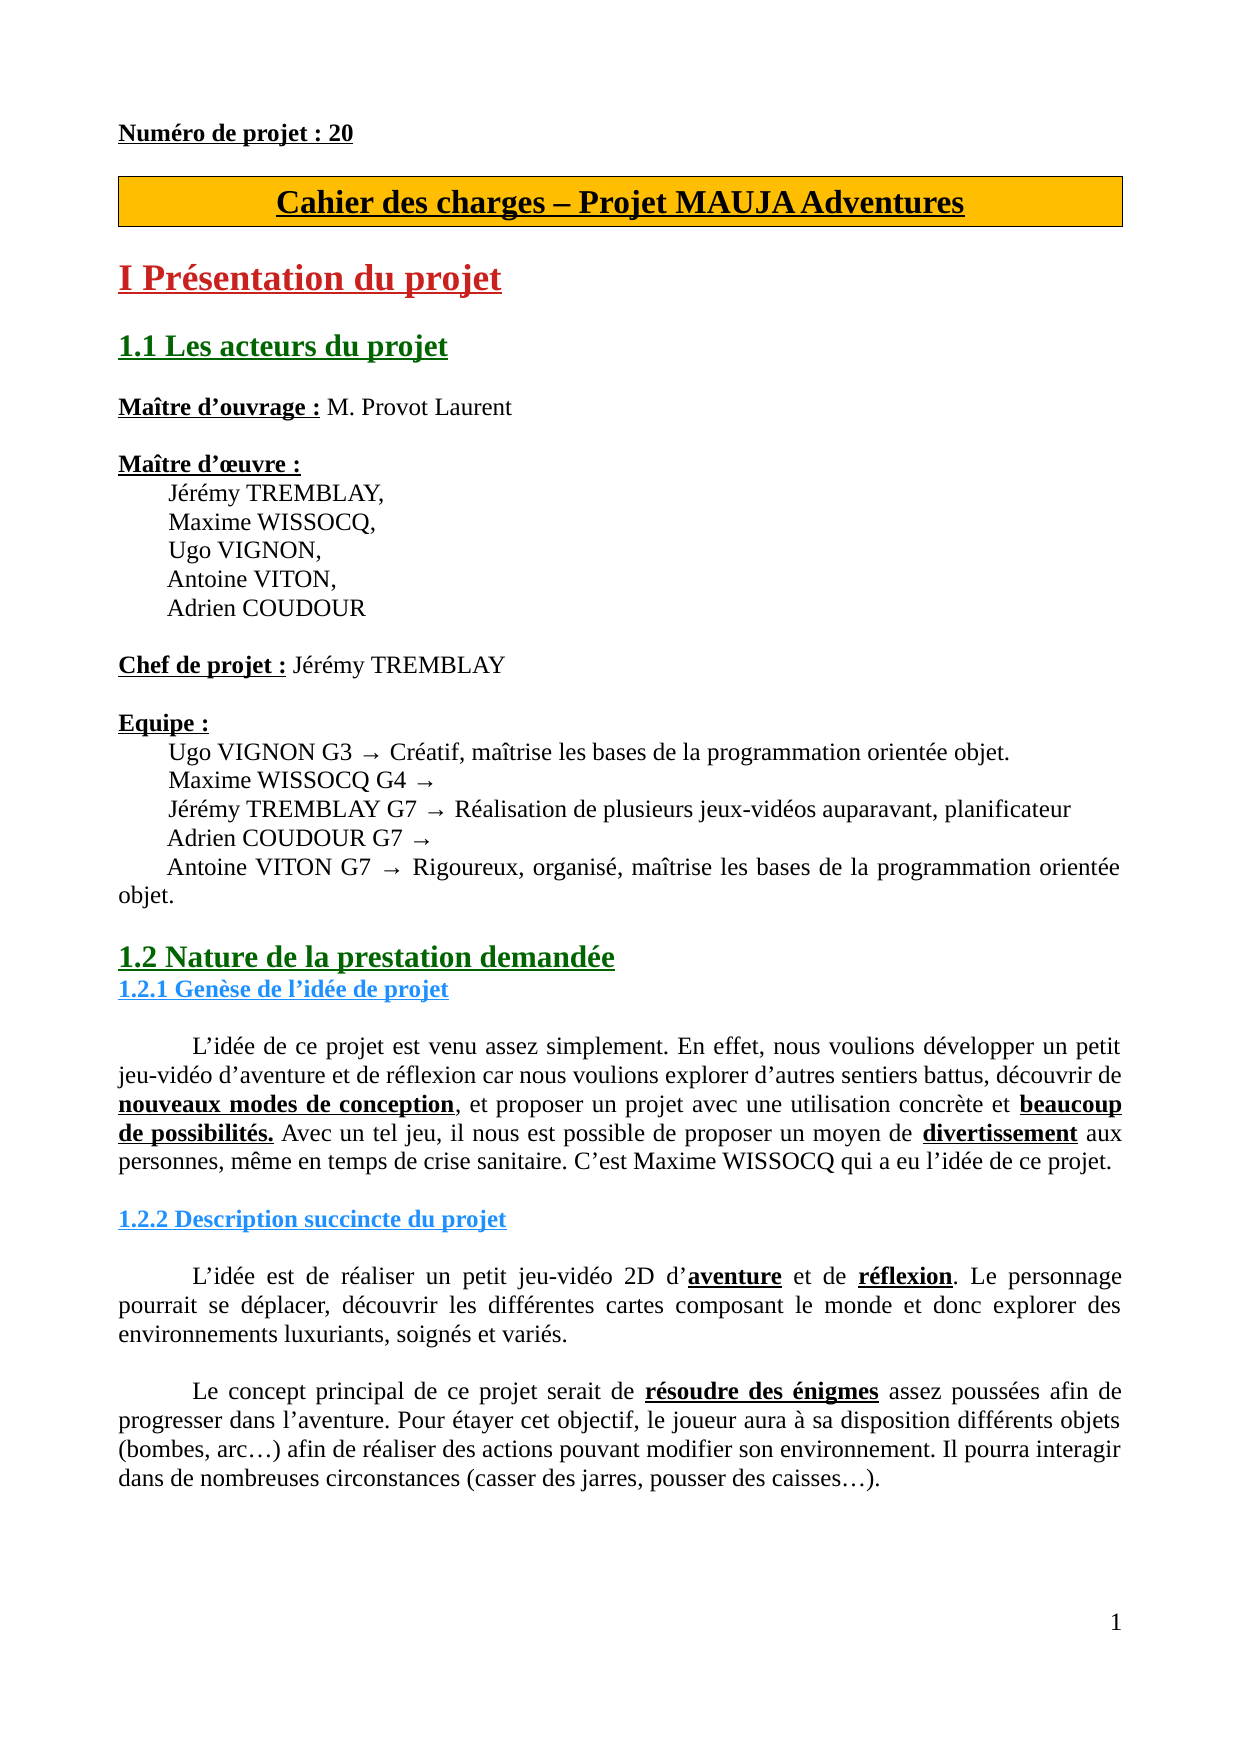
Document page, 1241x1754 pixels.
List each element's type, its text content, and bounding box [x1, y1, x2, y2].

text I Présentation du projet [118, 255, 1122, 298]
text Maxime WISSOCQ G4 → [118, 766, 1122, 794]
text Jérémy TREMBLAY, [118, 478, 1122, 507]
text L’idée est de réaliser un petit jeu-vidéo 2D d’aventure et de réflexion. Le personnage pourrait se déplacer, découvrir les différentes cartes composant le monde et donc explorer des environnements luxuriants, soignés et variés. [118, 1261, 1122, 1348]
text Jérémy TREMBLAY G7 → Réalisation de plusieurs jeux-vidéos auparavant, planificateur [118, 794, 1122, 823]
text 1.2.2 Description succincte du projet [118, 1204, 1122, 1233]
text Chef de projet : Jérémy TREMBLAY [118, 651, 1122, 679]
table_header Cahier des charges – Projet MAUJA Adventures [119, 177, 1122, 226]
text Maître d’œuvre : [118, 449, 1122, 478]
text Ugo VIGNON, [118, 536, 1122, 564]
text Maxime WISSOCQ, [118, 507, 1122, 536]
text Le concept principal de ce projet serait de résoudre des énigmes assez poussées afin de progresser dans l’aventure. Pour étayer cet objectif, le joueur aura à sa disposition différents objets (bombes, arc…) afin de réaliser des actions pouvant modifier son environnement. Il pourra interagir dans de nombreuses circonstances (casser des jarres, pousser des caisses…). [118, 1376, 1122, 1491]
text Maître d’ouvrage : M. Provot Laurent [118, 392, 1122, 421]
text 1.2 Nature de la prestation demandée [118, 938, 1122, 974]
text Adrien COUDOUR G7 → [118, 823, 1122, 852]
text Ugo VIGNON G3 → Créatif, maîtrise les bases de la programmation orientée objet. [118, 737, 1122, 766]
text Equipe : [118, 708, 1122, 737]
text Antoine VITON G7 → Rigoureux, organisé, maîtrise les bases de la programmation orientée objet. [118, 852, 1122, 909]
text L’idée de ce projet est venu assez simplement. En effet, nous voulions développer un petit jeu-vidéo d’aventure et de réflexion car nous voulions explorer d’autres sentiers battus, découvrir de nouveaux modes de conception, et proposer un projet avec une utilisation concrète et beaucoup de possibilités. Avec un tel jeu, il nous est possible de proposer un moyen de divertissement aux personnes, même en temps de crise sanitaire. C’est Maxime WISSOCQ qui a eu l’idée de ce projet. [118, 1031, 1122, 1175]
text Numéro de projet : 20 [118, 118, 1122, 147]
text 1.2.1 Genèse de l’idée de projet [118, 974, 1122, 1003]
text Adrien COUDOUR [118, 593, 1122, 622]
text Antoine VITON, [118, 564, 1122, 593]
text 1.1 Les acteurs du projet [118, 327, 1122, 363]
